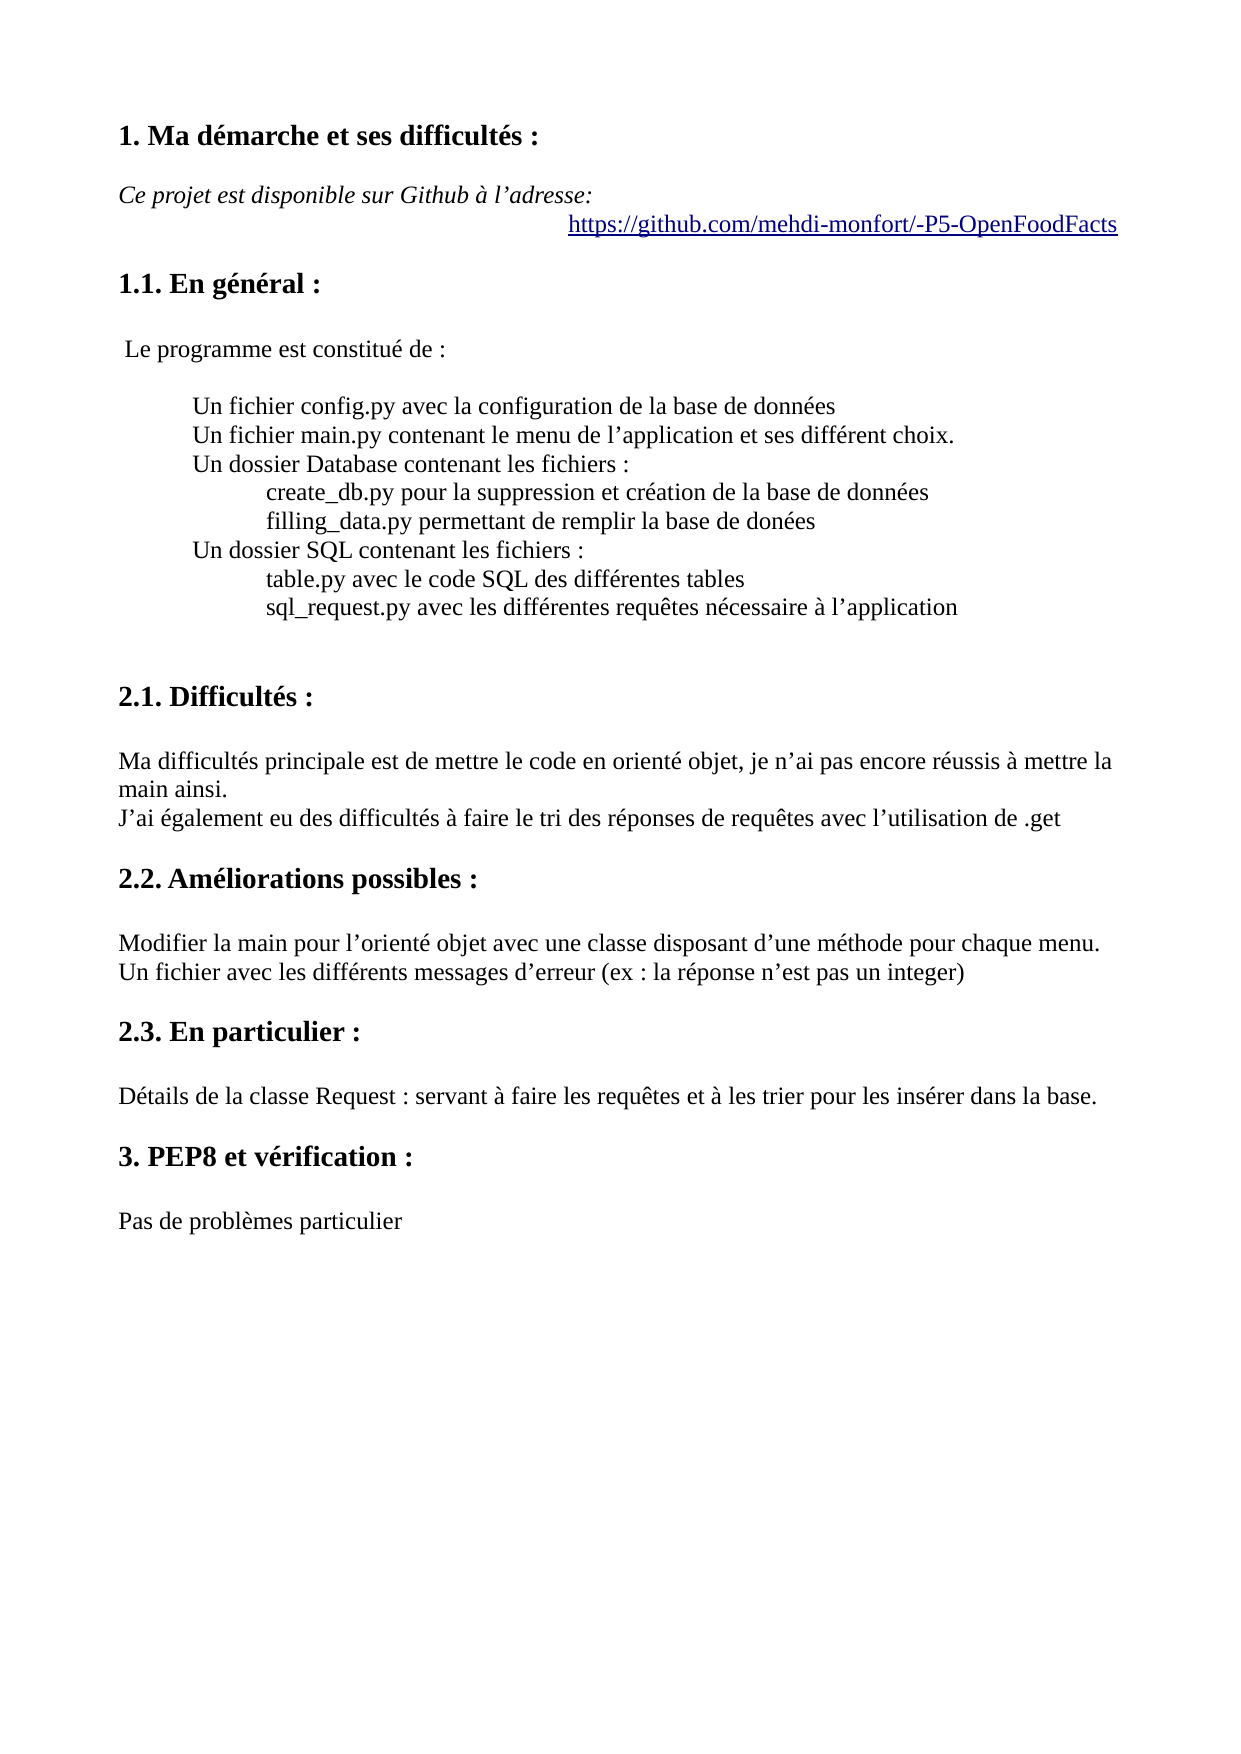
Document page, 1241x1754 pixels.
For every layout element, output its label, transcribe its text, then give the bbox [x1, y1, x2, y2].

text 2.1. Difficultés : [118, 679, 1122, 712]
text 1.1. En général : [118, 267, 1122, 300]
text table.py avec le code SQL des différentes tables [118, 564, 1122, 592]
text J’ai également eu des difficultés à faire le tri des réponses de requêtes avec l’utilisation de .get [118, 803, 1122, 832]
text 2.3. En particulier : [118, 1014, 1122, 1048]
text Ma difficultés principale est de mettre le code en orienté objet, je n’ai pas encore réussis à mettre la main ainsi. [118, 746, 1122, 803]
text Un fichier config.py avec la configuration de la base de données [118, 391, 1122, 420]
text Un fichier main.py contenant le menu de l’application et ses différent choix. [118, 420, 1122, 449]
text https://github.com/mehdi-monfort/-P5-OpenFoodFacts [118, 209, 1122, 238]
text Le programme est constitué de : [118, 334, 1122, 362]
text sql_request.py avec les différentes requêtes nécessaire à l’application [118, 592, 1122, 621]
text Un dossier Database contenant les fichiers : [118, 449, 1122, 477]
text filling_data.py permettant de remplir la base de donées [118, 506, 1122, 535]
text Pas de problèmes particulier [118, 1206, 1122, 1234]
text Un fichier avec les différents messages d’erreur (ex : la réponse n’est pas un integer) [118, 957, 1122, 985]
text 1. Ma démarche et ses difficultés : [118, 118, 1122, 152]
text Ce projet est disponible sur Github à l’adresse: [118, 180, 1122, 209]
text Modifier la main pour l’orienté objet avec une classe disposant d’une méthode pour chaque menu. [118, 928, 1122, 957]
text 3. PEP8 et vérification : [118, 1139, 1122, 1172]
text Un dossier SQL contenant les fichiers : [118, 535, 1122, 564]
text Détails de la classe Request : servant à faire les requêtes et à les trier pour les insérer dans la base. [118, 1081, 1122, 1110]
text create_db.py pour la suppression et création de la base de données [118, 477, 1122, 506]
text 2.2. Améliorations possibles : [118, 861, 1122, 894]
